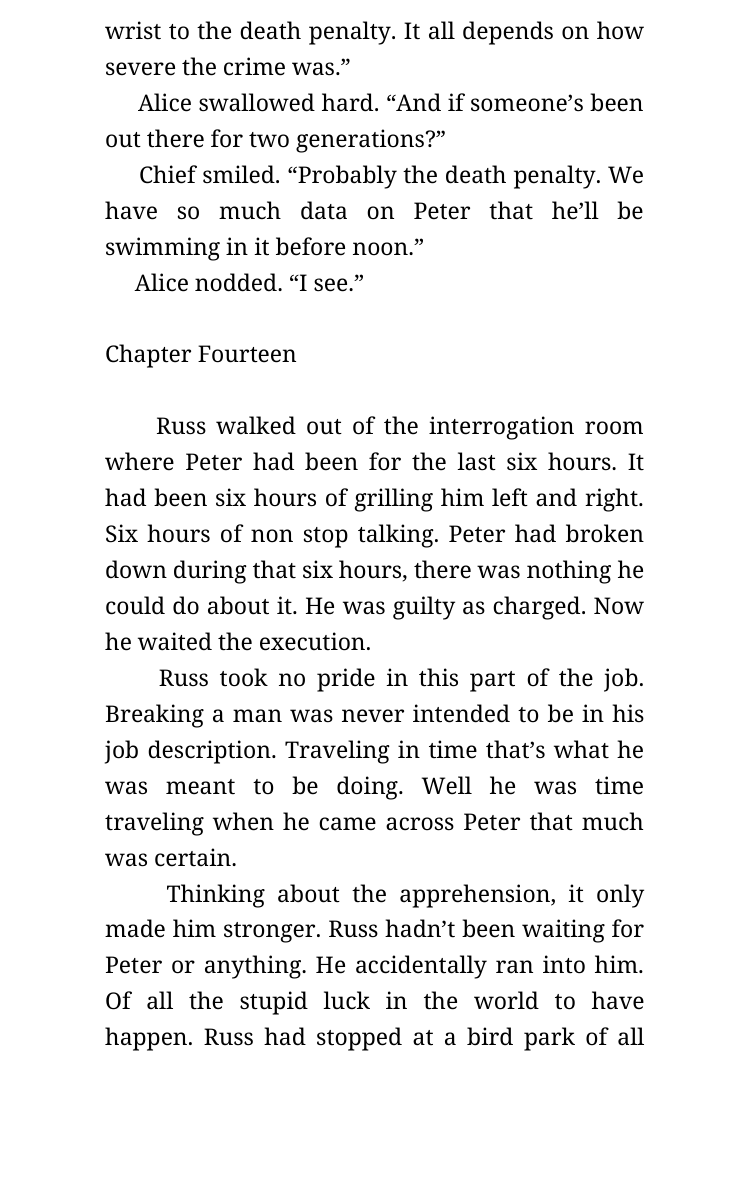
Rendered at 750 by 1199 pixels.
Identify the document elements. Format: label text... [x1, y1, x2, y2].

text Russ took no pride in this part of the job. Breaking a man was never intended to be in his job description. Traveling in time that’s what he was meant to be doing. Well he was time traveling when he came across Peter that much was certain. [105, 662, 645, 873]
text Chapter Fourteen [105, 338, 645, 370]
text Thinking about the apprehension, it only made him stronger. Russ hadn’t been waiting for Peter or anything. He accidentally ran into him. Of all the stupid luck in the world to have happen. Russ had stopped at a bird park of all [105, 877, 645, 1052]
text Alice swallowed hard. “And if someone’s been out there for two generations?” [105, 87, 645, 154]
text wrist to the death penalty. It all depends on how severe the crime was.” [105, 15, 645, 82]
text Alice nodded. “I see.” [105, 267, 645, 298]
text Russ walked out of the interrogation room where Peter had been for the last six hours. It had been six hours of grilling him left and right. Six hours of non stop talking. Peter had broken down during that six hours, there was nothing he could do about it. He was guilty as charged. Now he waited the execution. [105, 410, 645, 657]
text Chief smiled. “Probably the death penalty. We have so much data on Peter that he’ll be swimming in it before noon.” [105, 159, 645, 262]
